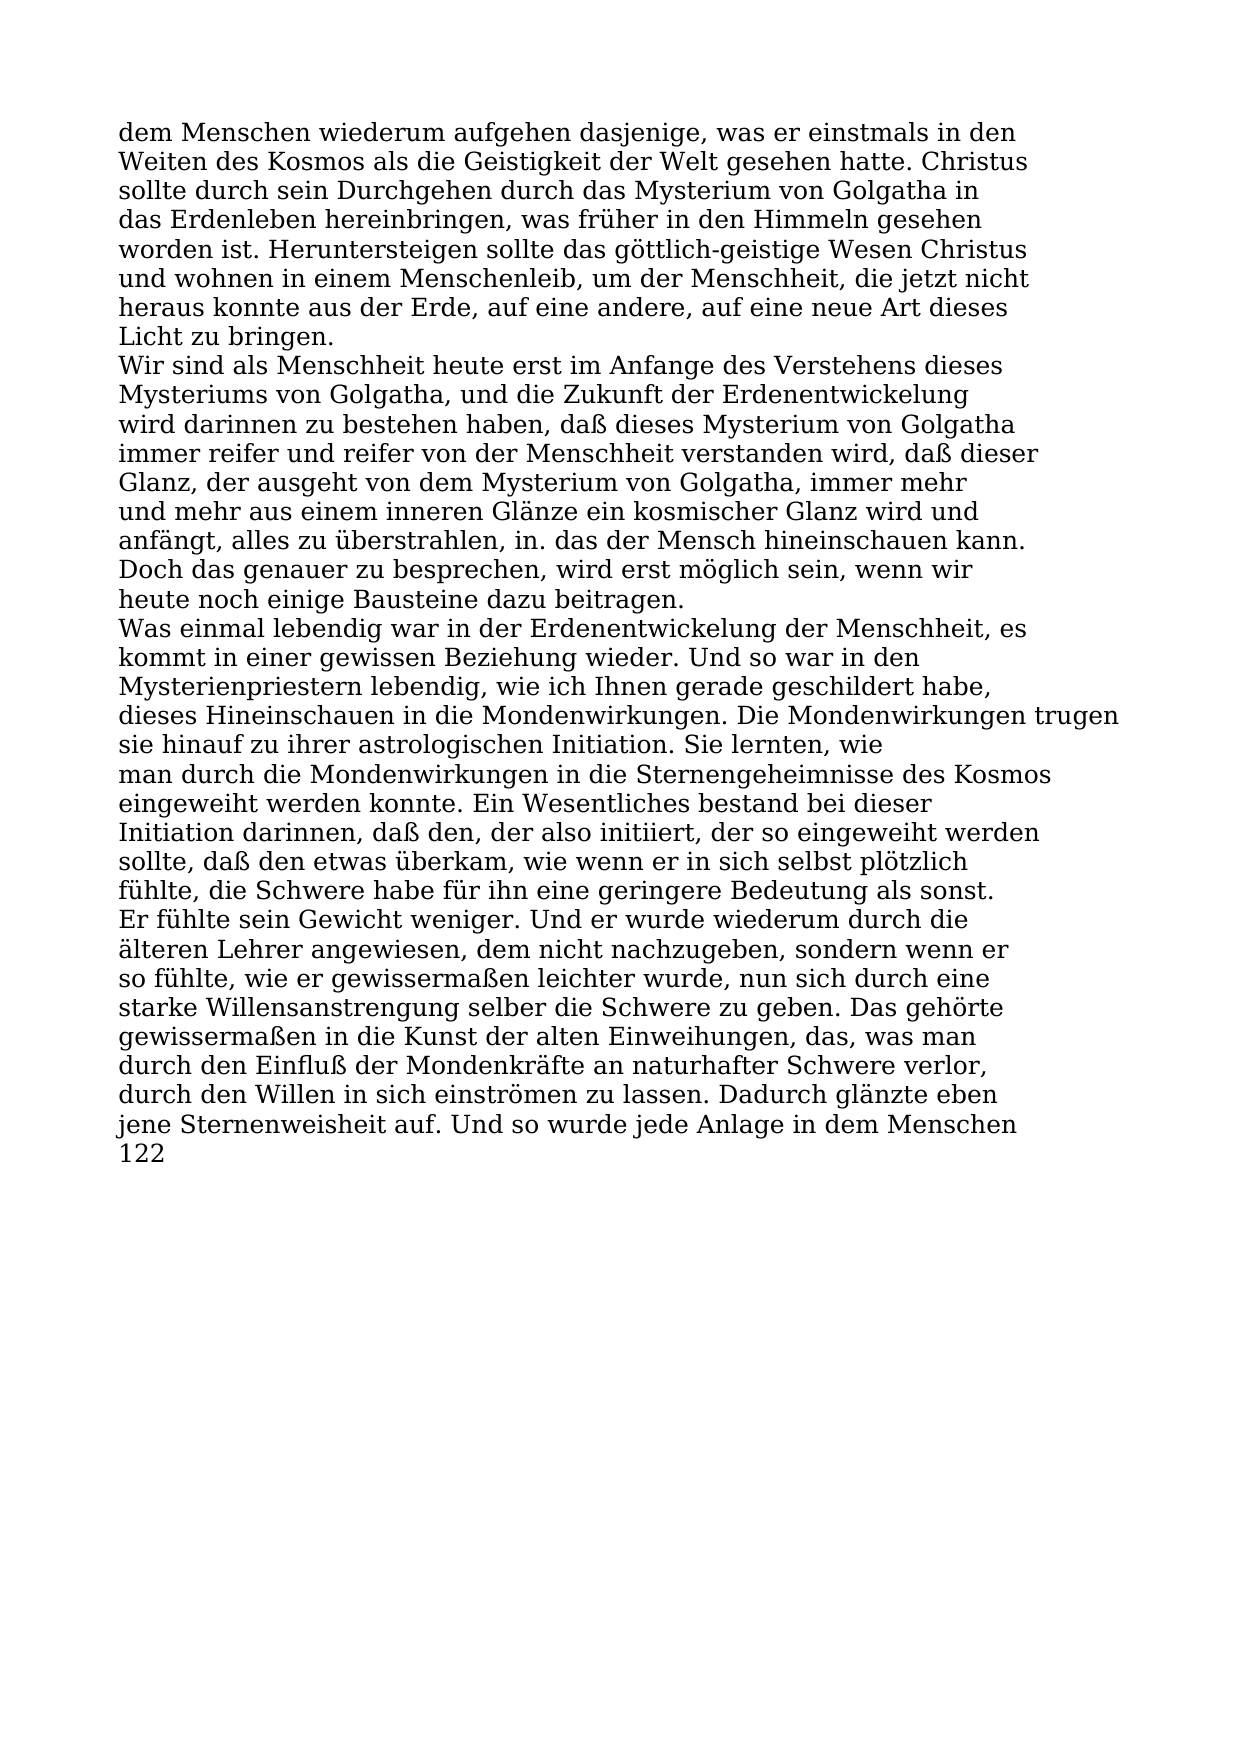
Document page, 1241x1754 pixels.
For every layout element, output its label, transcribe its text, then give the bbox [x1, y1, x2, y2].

text Mysterienpriestern lebendig, wie ich Ihnen gerade geschildert habe, [118, 672, 1122, 701]
text Weiten des Kosmos als die Geistigkeit der Welt gesehen hatte. Christus [118, 147, 1122, 176]
text Er fühlte sein Gewicht weniger. Und er wurde wiederum durch die [118, 906, 1122, 935]
text anfängt, alles zu überstrahlen, in. das der Mensch hineinschauen kann. [118, 526, 1122, 556]
text und mehr aus einem inneren Glänze ein kosmischer Glanz wird und [118, 497, 1122, 526]
text heraus konnte aus der Erde, auf eine andere, auf eine neue Art dieses [118, 293, 1122, 322]
text dem Menschen wiederum aufgehen dasjenige, was er einstmals in den [118, 118, 1122, 147]
text Wir sind als Menschheit heute erst im Anfange des Verstehens dieses [118, 351, 1122, 381]
text Licht zu bringen. [118, 322, 1122, 351]
text sollte durch sein Durchgehen durch das Mysterium von Golgatha in [118, 176, 1122, 206]
text Mysteriums von Golgatha, und die Zukunft der Erdenentwickelung [118, 381, 1122, 410]
text jene Sternenweisheit auf. Und so wurde jede Anlage in dem Menschen [118, 1110, 1122, 1139]
text dieses Hineinschauen in die Mondenwirkungen. Die Mondenwirkungen trugen sie hinauf zu ihrer astrologischen Initiation. Sie lernten, wie [118, 701, 1122, 760]
text älteren Lehrer angewiesen, dem nicht nachzugeben, sondern wenn er [118, 935, 1122, 964]
text immer reifer und reifer von der Menschheit verstanden wird, daß dieser Glanz, der ausgeht von dem Mysterium von Golgatha, immer mehr [118, 439, 1122, 497]
text 122 [118, 1139, 1122, 1168]
text Was einmal lebendig war in der Erdenentwickelung der Menschheit, es kommt in einer gewissen Beziehung wieder. Und so war in den [118, 614, 1122, 672]
text heute noch einige Bausteine dazu beitragen. [118, 585, 1122, 614]
text durch den Einfluß der Mondenkräfte an naturhafter Schwere verlor, [118, 1051, 1122, 1081]
text gewissermaßen in die Kunst der alten Einweihungen, das, was man [118, 1022, 1122, 1051]
text man durch die Mondenwirkungen in die Sternengeheimnisse des Kosmos eingeweiht werden konnte. Ein Wesentliches bestand bei dieser [118, 760, 1122, 818]
text starke Willensanstrengung selber die Schwere zu geben. Das gehörte [118, 993, 1122, 1022]
text fühlte, die Schwere habe für ihn eine geringere Bedeutung als sonst. [118, 876, 1122, 906]
text das Erdenleben hereinbringen, was früher in den Himmeln gesehen [118, 206, 1122, 235]
text und wohnen in einem Menschenleib, um der Menschheit, die jetzt nicht [118, 264, 1122, 293]
text durch den Willen in sich einströmen zu lassen. Dadurch glänzte eben [118, 1081, 1122, 1110]
text Initiation darinnen, daß den, der also initiiert, der so eingeweiht werden sollte, daß den etwas überkam, wie wenn er in sich selbst plötzlich [118, 818, 1122, 876]
text worden ist. Heruntersteigen sollte das göttlich-geistige Wesen Christus [118, 235, 1122, 264]
text wird darinnen zu bestehen haben, daß dieses Mysterium von Golgatha [118, 410, 1122, 439]
text Doch das genauer zu besprechen, wird erst möglich sein, wenn wir [118, 556, 1122, 585]
text so fühlte, wie er gewissermaßen leichter wurde, nun sich durch eine [118, 964, 1122, 993]
